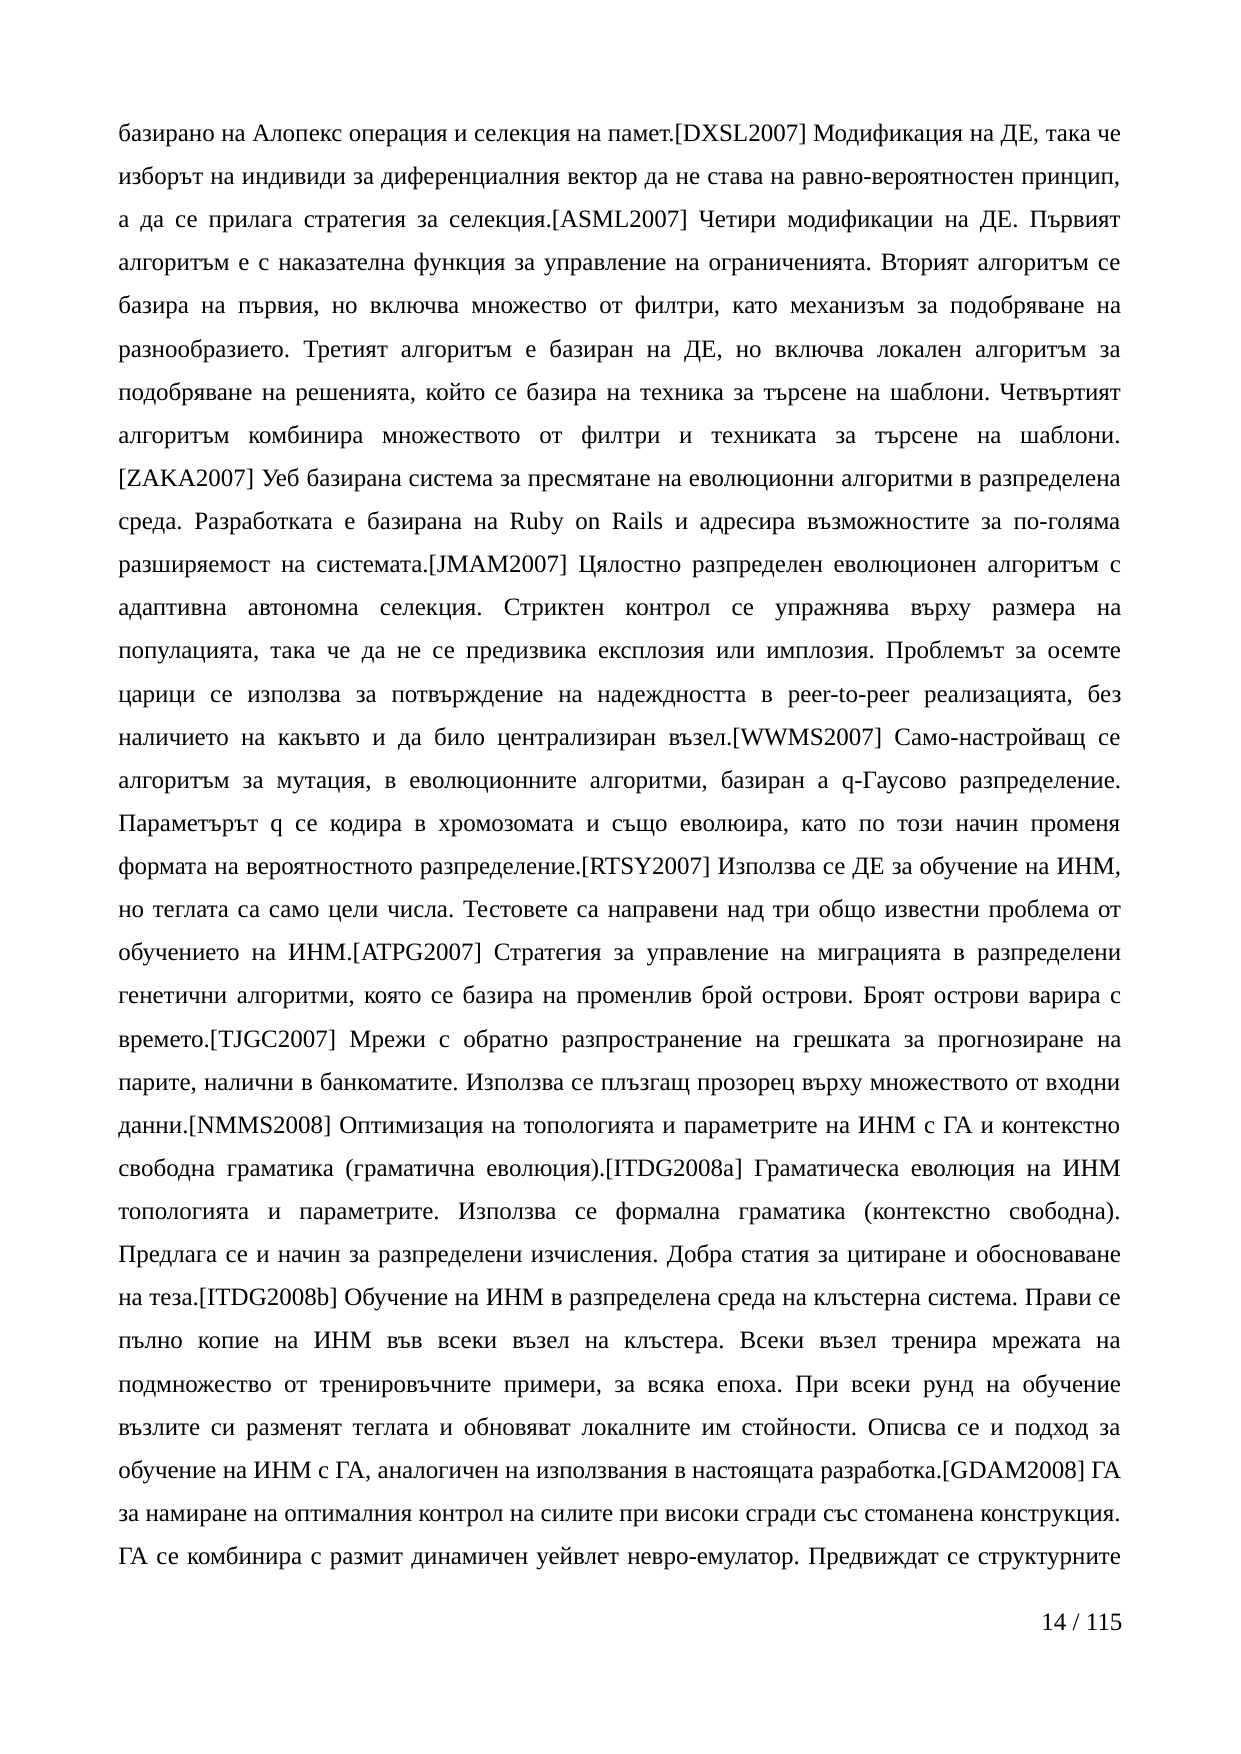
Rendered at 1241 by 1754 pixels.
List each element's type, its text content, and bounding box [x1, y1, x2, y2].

text базирано на Алопекс операция и селекция на памет.[DXSL2007] Модификация на ДЕ, така че изборът на индивиди за диференциалния вектор да не става на равно-вероятностен принцип, а да се прилага стратегия за селекция.[ASML2007] Четири модификации на ДЕ. Първият алгоритъм е с наказателна функция за управление на ограниченията. Вторият алгоритъм се базира на първия, но включва множество от филтри, като механизъм за подобряване на разнообразието. Третият алгоритъм е базиран на ДЕ, но включва локален алгоритъм за подобряване на решенията, който се базира на техника за търсене на шаблони. Четвъртият алгоритъм комбинира множеството от филтри и техниката за търсене на шаблони.[ZAKA2007] Уеб базирана система за пресмятане на еволюционни алгоритми в разпределена среда. Разработката е базирана на Ruby on Rails и адресира възможностите за по-голяма разширяемост на системата.[JMAM2007] Цялостно разпределен еволюционен алгоритъм с адаптивна автономна селекция. Стриктен контрол се упражнява върху размера на популацията, така че да не се предизвика експлозия или имплозия. Проблемът за осемте царици се използва за потвърждение на надеждността в peer-to-peer реализацията, без наличието на какъвто и да било централизиран възел.[WWMS2007] Само-настройващ се алгоритъм за мутация, в еволюционните алгоритми, базиран а q-Гаусово разпределение. Параметърът q се кодира в хромозомата и също еволюира, като по този начин променя формата на вероятностното разпределение.[RTSY2007] Използва се ДЕ за обучение на ИНМ, но теглата са само цели числа. Тестовете са направени над три общо известни проблема от обучението на ИНМ.[ATPG2007] Стратегия за управление на миграцията в разпределени генетични алгоритми, която се базира на променлив брой острови. Броят острови варира с времето.[TJGC2007] Мрежи с обратно разпространение на грешката за прогнозиране на парите, налични в банкоматите. Използва се плъзгащ прозорец върху множеството от входни данни.[NMMS2008] Оптимизация на топологията и параметрите на ИНМ с ГА и контекстно свободна граматика (граматична еволюция).[ITDG2008a] Граматическа еволюция на ИНМ топологията и параметрите. Използва се формална граматика (контекстно свободна). Предлага се и начин за разпределени изчисления. Добра статия за цитиране и обосноваване на теза.[ITDG2008b] Обучение на ИНМ в разпределена среда на клъстерна система. Прави се пълно копие на ИНМ във всеки възел на клъстера. Всеки възел тренира мрежата на подмножество от тренировъчните примери, за всяка епоха. При всеки рунд на обучение възлите си разменят теглата и обновяват локалните им стойности. Описва се и подход за обучение на ИНМ с ГА, аналогичен на използвания в настоящата разработка.[GDAM2008] ГА за намиране на оптималния контрол на силите при високи сгради със стоманена конструкция. ГА се комбинира с размит динамичен уейвлет невро-емулатор. Предвиждат се структурните [118, 118, 1122, 1570]
